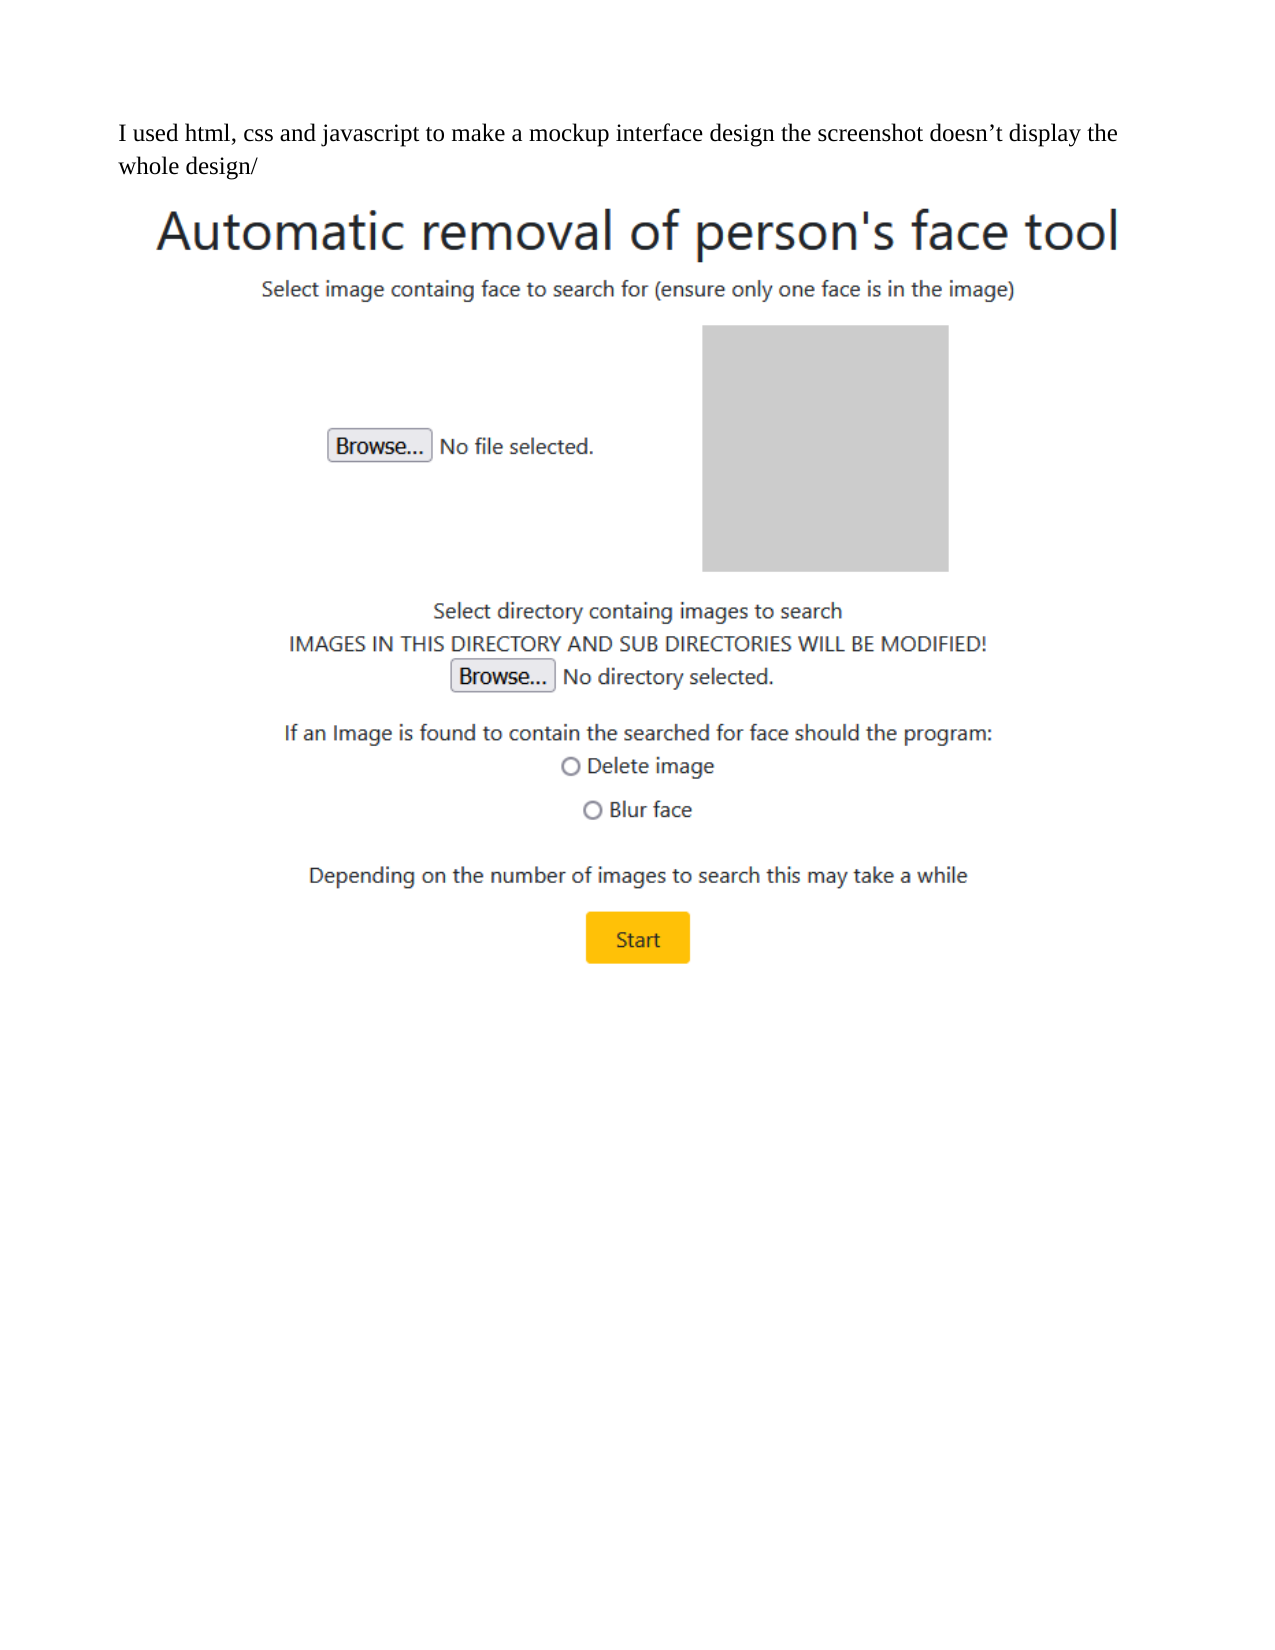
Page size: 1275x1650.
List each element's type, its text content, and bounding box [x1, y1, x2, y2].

text I used html, css and javascript to make a mockup interface design the screenshot doesn’t display the whole design/ [118, 118, 1157, 180]
